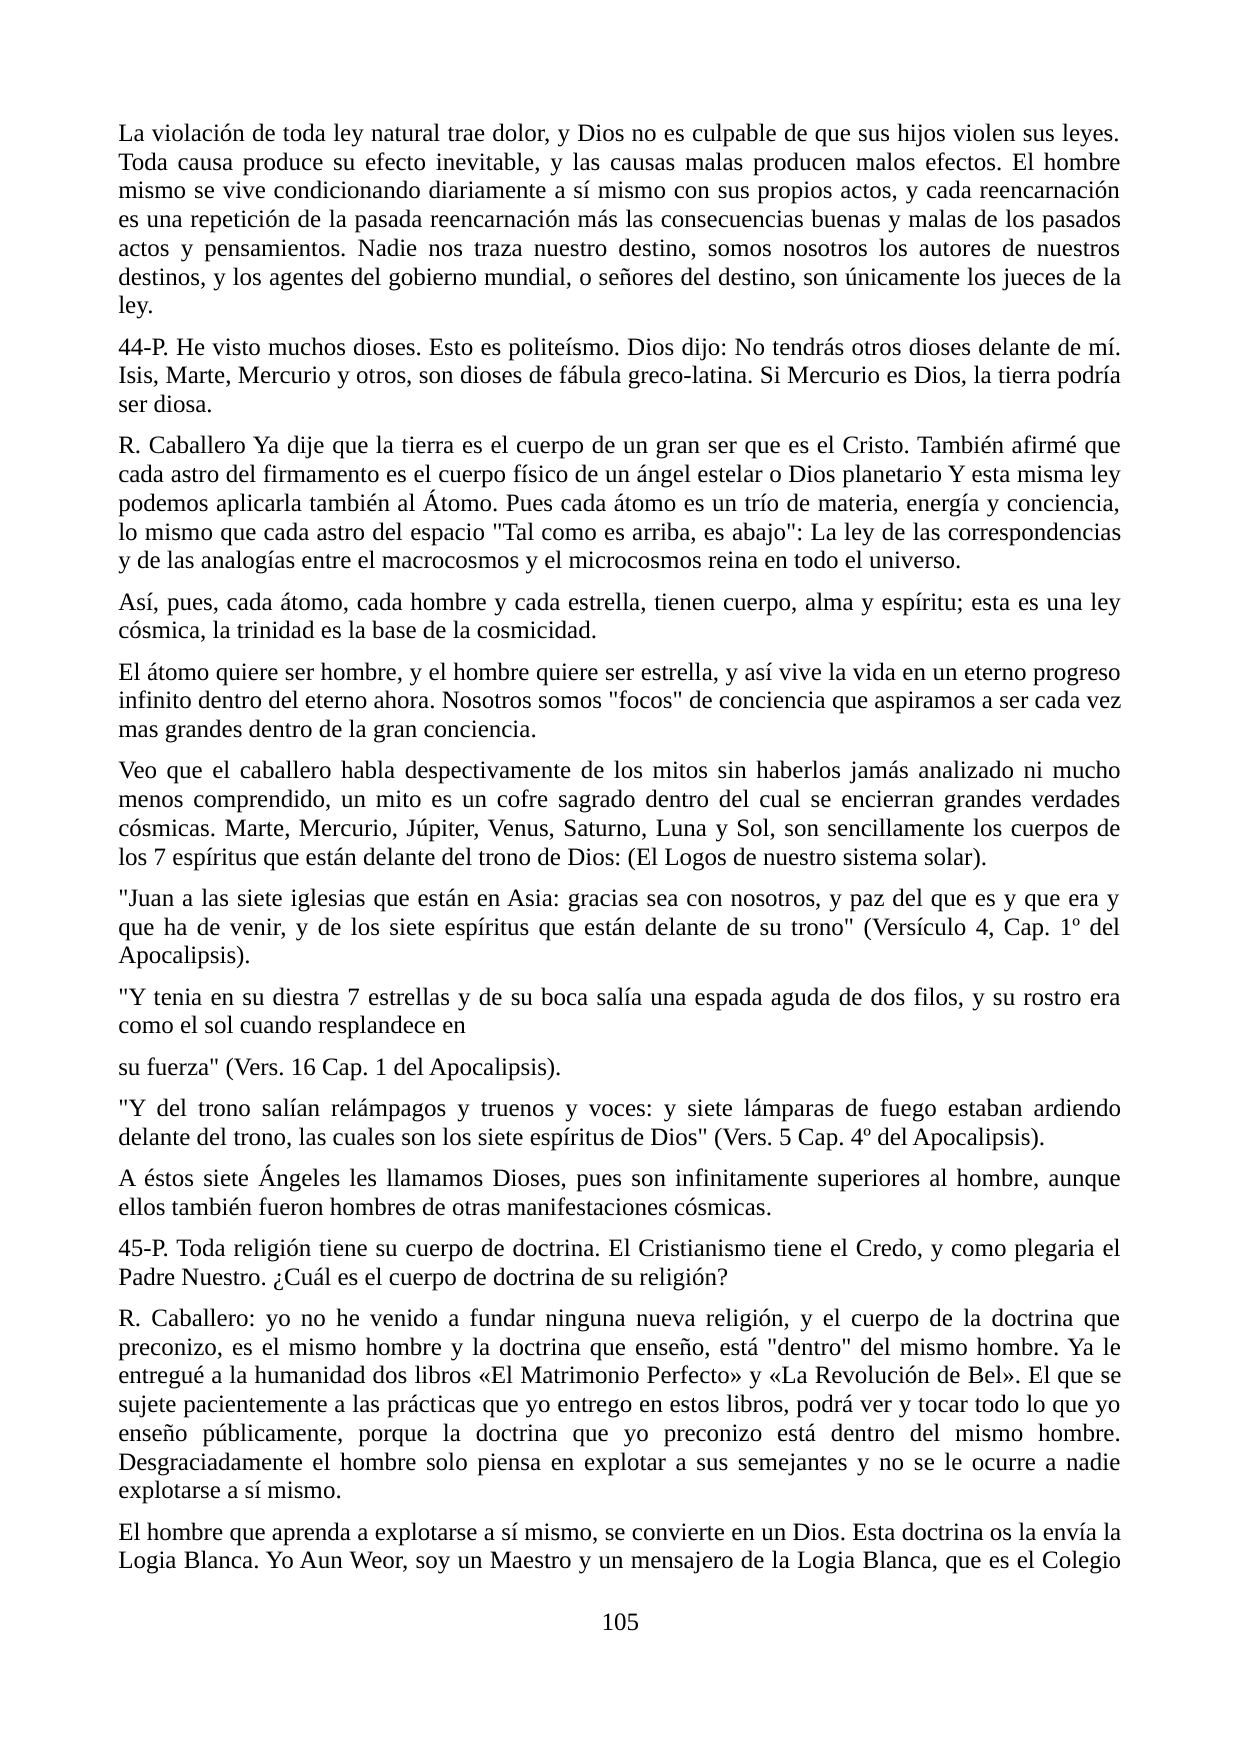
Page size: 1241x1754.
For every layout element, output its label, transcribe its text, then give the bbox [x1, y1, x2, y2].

text 45-P. Toda religión tiene su cuerpo de doctrina. El Cristianismo tiene el Credo, y como plegaria el Padre Nuestro. ¿Cuál es el cuerpo de doctrina de su religión? [118, 1233, 1122, 1291]
text El átomo quiere ser hombre, y el hombre quiere ser estrella, y así vive la vida en un eterno progreso infinito dentro del eterno ahora. Nosotros somos "focos" de conciencia que aspiramos a ser cada vez mas grandes dentro de la gran conciencia. [118, 657, 1122, 743]
text "Y del trono salían relámpagos y truenos y voces: y siete lámparas de fuego estaban ardiendo delante del trono, las cuales son los siete espíritus de Dios" (Vers. 5 Cap. 4º del Apocalipsis). [118, 1093, 1122, 1151]
text su fuerza" (Vers. 16 Cap. 1 del Apocalipsis). [118, 1052, 1122, 1081]
text Así, pues, cada átomo, cada hombre y cada estrella, tienen cuerpo, alma y espíritu; esta es una ley cósmica, la trinidad es la base de la cosmicidad. [118, 587, 1122, 644]
text "Juan a las siete iglesias que están en Asia: gracias sea con nosotros, y paz del que es y que era y que ha de venir, y de los siete espíritus que están delante de su trono" (Versículo 4, Cap. 1º del Apocalipsis). [118, 883, 1122, 969]
text R. Caballero Ya dije que la tierra es el cuerpo de un gran ser que es el Cristo. También afirmé que cada astro del firmamento es el cuerpo físico de un ángel estelar o Dios planetario Y esta misma ley podemos aplicarla también al Átomo. Pues cada átomo es un trío de materia, energía y conciencia, lo mismo que cada astro del espacio "Tal como es arriba, es abajo": La ley de las correspondencias y de las analogías entre el macrocosmos y el microcosmos reina en todo el universo. [118, 431, 1122, 574]
text El hombre que aprenda a explotarse a sí mismo, se convierte en un Dios. Esta doctrina os la envía la Logia Blanca. Yo Aun Weor, soy un Maestro y un mensajero de la Logia Blanca, que es el Colegio [118, 1517, 1122, 1574]
text La violación de toda ley natural trae dolor, y Dios no es culpable de que sus hijos violen sus leyes. Toda causa produce su efecto inevitable, y las causas malas producen malos efectos. El hombre mismo se vive condicionando diariamente a sí mismo con sus propios actos, y cada reencarnación es una repetición de la pasada reencarnación más las consecuencias buenas y malas de los pasados actos y pensamientos. Nadie nos traza nuestro destino, somos nosotros los autores de nuestros destinos, y los agentes del gobierno mundial, o señores del destino, son únicamente los jueces de la ley. [118, 118, 1122, 319]
text A éstos siete Ángeles les llamamos Dioses, pues son infinitamente superiores al hombre, aunque ellos también fueron hombres de otras manifestaciones cósmicas. [118, 1163, 1122, 1221]
text Veo que el caballero habla despectivamente de los mitos sin haberlos jamás analizado ni mucho menos comprendido, un mito es un cofre sagrado dentro del cual se encierran grandes verdades cósmicas. Marte, Mercurio, Júpiter, Venus, Saturno, Luna y Sol, son sencillamente los cuerpos de los 7 espíritus que están delante del trono de Dios: (El Logos de nuestro sistema solar). [118, 756, 1122, 871]
text 44-P. He visto muchos dioses. Esto es politeísmo. Dios dijo: No tendrás otros dioses delante de mí. Isis, Marte, Mercurio y otros, son dioses de fábula greco-latina. Si Mercurio es Dios, la tierra podría ser diosa. [118, 332, 1122, 418]
text "Y tenia en su diestra 7 estrellas y de su boca salía una espada aguda de dos filos, y su rostro era como el sol cuando resplandece en [118, 982, 1122, 1039]
text R. Caballero: yo no he venido a fundar ninguna nueva religión, y el cuerpo de la doctrina que preconizo, es el mismo hombre y la doctrina que enseño, está "dentro" del mismo hombre. Ya le entregué a la humanidad dos libros «El Matrimonio Perfecto» y «La Revolución de Bel». El que se sujete pacientemente a las prácticas que yo entrego en estos libros, podrá ver y tocar todo lo que yo enseño públicamente, porque la doctrina que yo preconizo está dentro del mismo hombre. Desgraciadamente el hombre solo piensa en explotar a sus semejantes y no se le ocurre a nadie explotarse a sí mismo. [118, 1303, 1122, 1504]
